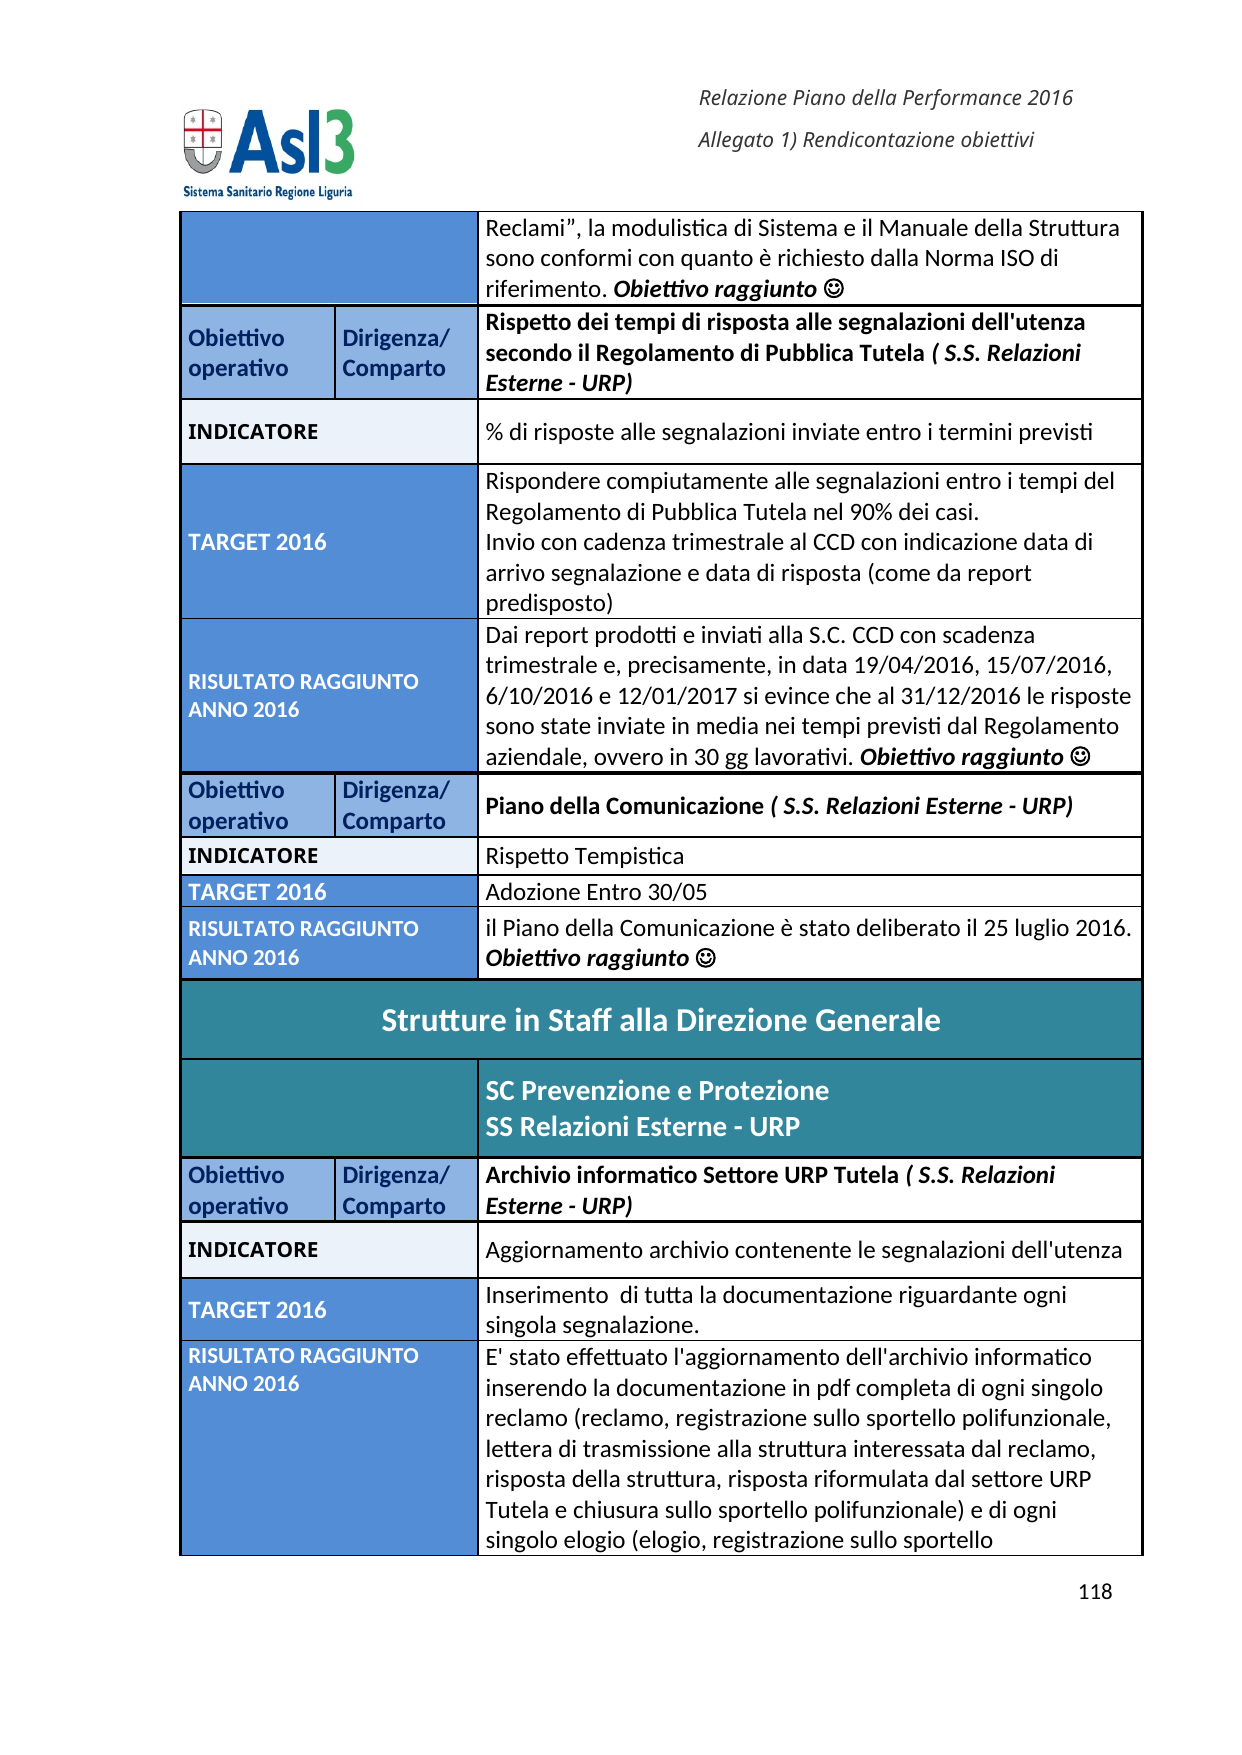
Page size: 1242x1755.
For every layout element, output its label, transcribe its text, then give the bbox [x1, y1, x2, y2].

table_cell Rispondere compiutamente alle segnalazioni entro i tempi del Regolamento di Pubblica Tutela nel 90% dei casi. Invio con cadenza trimestrale al CCD con indicazione data di arrivo segnalazione e data di risposta (come da report predisposto) [479, 465, 1141, 618]
table_cell % di risposte alle segnalazioni inviate entro i termini previsti [479, 400, 1141, 463]
table_cell RISULTATO RAGGIUNTO ANNO 2016 [182, 1341, 477, 1555]
table_cell [335, 1279, 477, 1340]
table_cell Aggiornamento archivio contenente le segnalazioni dell'utenza [479, 1223, 1141, 1277]
table_cell TARGET 2016 [182, 1279, 335, 1340]
table_cell SC Prevenzione e Protezione SS Relazioni Esterne - URP [479, 1060, 1141, 1156]
table_cell INDICATORE [182, 1223, 477, 1277]
table_cell [335, 465, 477, 618]
table_cell Rispetto dei tempi di risposta alle segnalazioni dell'utenza secondo il Regolamento di Pubblica Tutela ( S.S. Relazioni Esterne - URP) [479, 307, 1141, 398]
table_cell RISULTATO RAGGIUNTO ANNO 2016 [182, 619, 477, 771]
table_cell Rispetto Tempistica [479, 838, 1141, 873]
table_cell INDICATORE [182, 400, 477, 463]
table_cell INDICATORE [182, 838, 477, 873]
table_cell Dai report prodotti e inviati alla S.C. CCD con scadenza trimestrale e, precisamente, in data 19/04/2016, 15/07/2016, 6/10/2016 e 12/01/2017 si evince che al 31/12/2016 le risposte sono state inviate in media nei tempi previsti dal Regolamento aziendale, ovvero in 30 gg lavorativi. Obiettivo raggiunto  [479, 619, 1141, 771]
table_cell Obiettivo operativo [182, 1159, 334, 1220]
table_cell [182, 1060, 335, 1156]
table_cell il Piano della Comunicazione è stato deliberato il 25 luglio 2016. Obiettivo raggiunto  [479, 907, 1141, 978]
table_cell Reclami”, la modulistica di Sistema e il Manuale della Struttura sono conformi con quanto è richiesto dalla Norma ISO di riferimento. Obiettivo raggiunto  [479, 212, 1141, 303]
table_cell Dirigenza/ Comparto [336, 1159, 477, 1220]
table_cell Strutture in Staff alla Direzione Generale [182, 981, 1141, 1058]
table_cell TARGET 2016 [182, 876, 335, 906]
table_cell Obiettivo operativo [182, 775, 334, 836]
table_cell Dirigenza/ Comparto [336, 307, 477, 398]
table_cell Piano della Comunicazione ( S.S. Relazioni Esterne - URP) [479, 775, 1141, 836]
table_cell Adozione Entro 30/05 [479, 876, 1141, 906]
table_cell E' stato effettuato l'aggiornamento dell'archivio informatico inserendo la documentazione in pdf completa di ogni singolo reclamo (reclamo, registrazione sullo sportello polifunzionale, lettera di trasmissione alla struttura interessata dal reclamo, risposta della struttura, risposta riformulata dal settore URP Tutela e chiusura sullo sportello polifunzionale) e di ogni singolo elogio (elogio, registrazione sullo sportello [479, 1341, 1141, 1555]
table_cell Archivio informatico Settore URP Tutela ( S.S. Relazioni Esterne - URP) [479, 1159, 1141, 1220]
table_cell Obiettivo operativo [182, 307, 334, 398]
table_cell [335, 1060, 477, 1156]
table_cell RISULTATO RAGGIUNTO ANNO 2016 [182, 907, 477, 978]
table_cell Inserimento di tutta la documentazione riguardante ogni singola segnalazione. [479, 1279, 1141, 1340]
table_cell [182, 212, 477, 303]
table_cell TARGET 2016 [182, 465, 335, 618]
table_cell Dirigenza/ Comparto [336, 775, 477, 836]
table_cell [335, 876, 477, 906]
